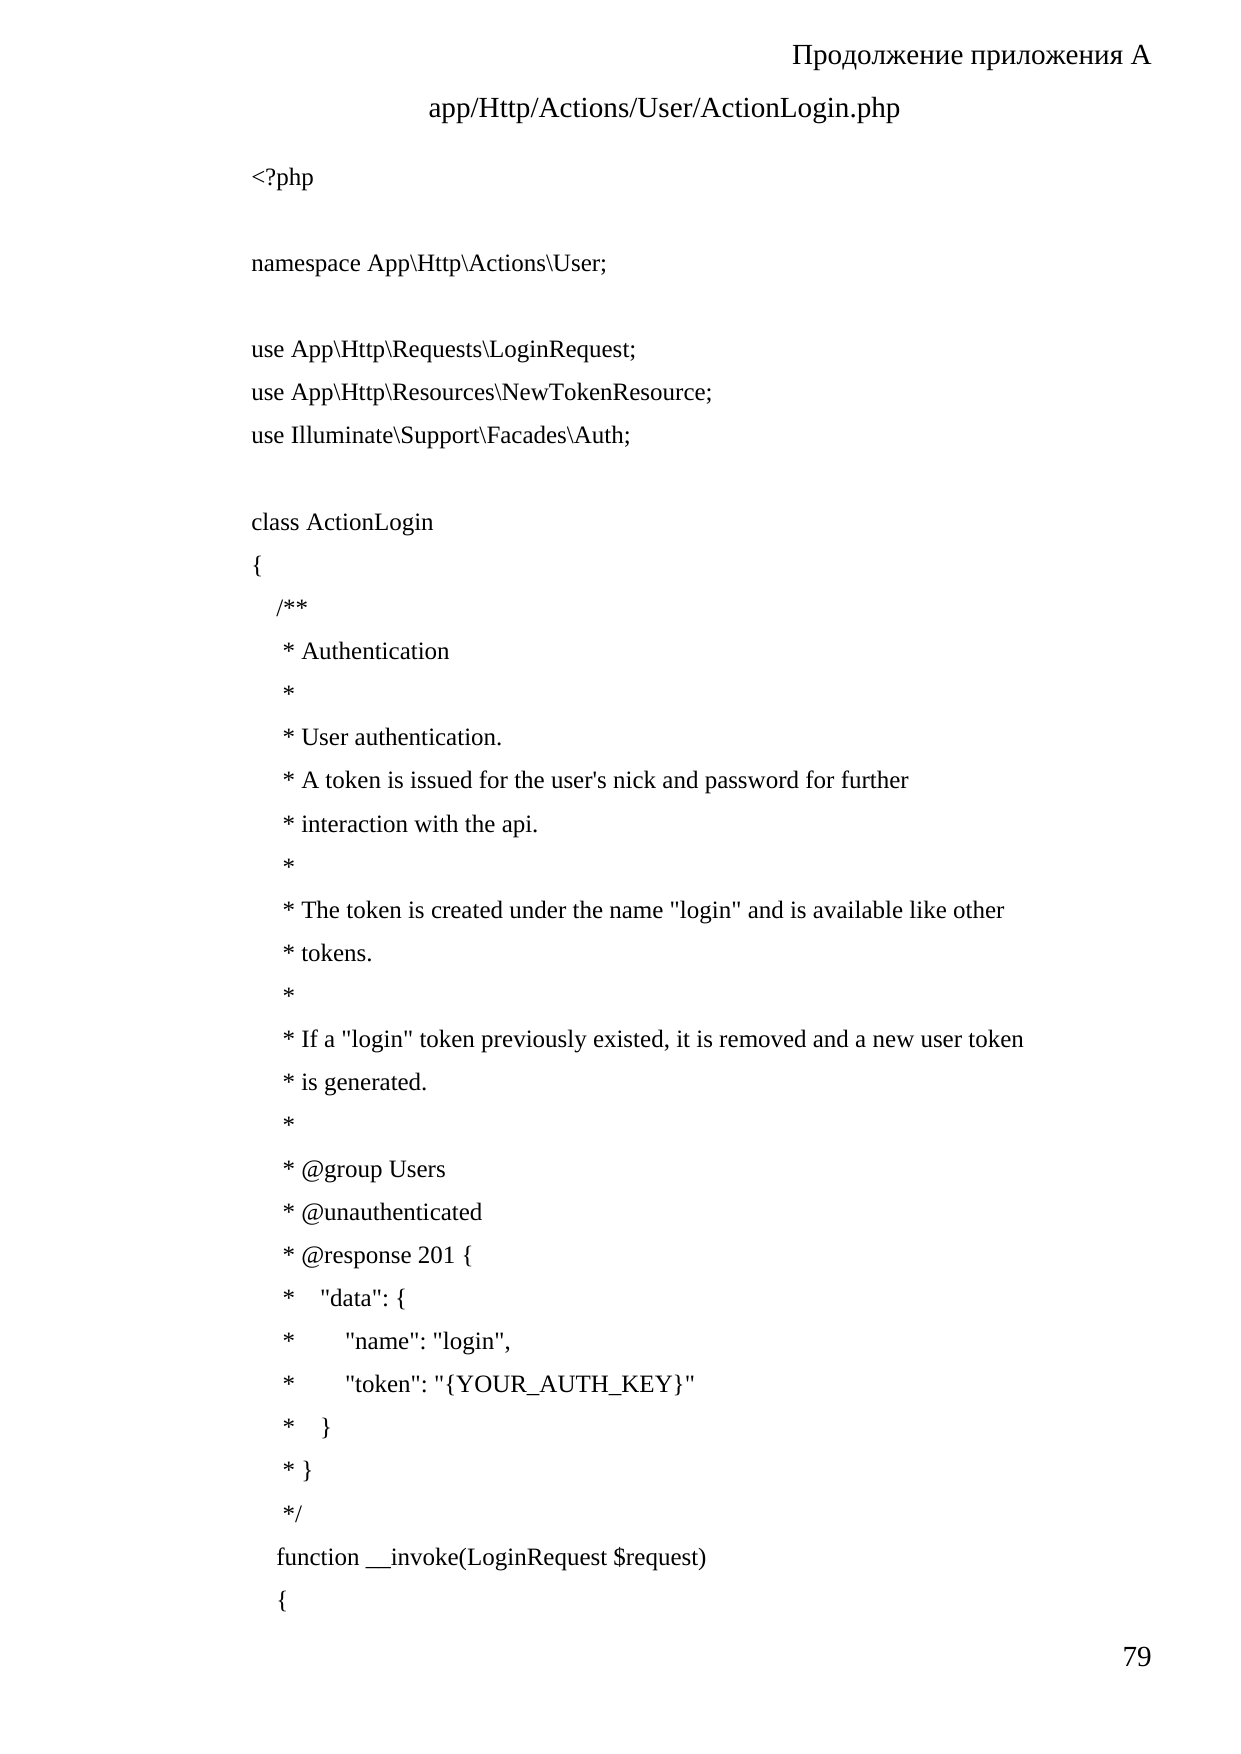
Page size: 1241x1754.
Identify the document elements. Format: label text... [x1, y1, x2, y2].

text * "token": "{YOUR_AUTH_KEY}" [177, 1369, 1152, 1398]
text class ActionLogin [177, 507, 1152, 536]
text * A token is issued for the user's nick and password for further [177, 766, 1152, 794]
text * } [177, 1456, 1152, 1484]
text * Authentication [177, 636, 1152, 665]
text * [177, 852, 1152, 881]
text * [177, 981, 1152, 1010]
text * User authentication. [177, 722, 1152, 751]
text { [177, 550, 1152, 579]
text { [177, 1585, 1152, 1614]
text namespace App\Http\Actions\User; [177, 248, 1152, 277]
text * is generated. [177, 1067, 1152, 1096]
text * interaction with the api. [177, 809, 1152, 837]
text use App\Http\Requests\LoginRequest; [177, 334, 1152, 363]
text * If a "login" token previously existed, it is removed and a new user token [177, 1024, 1152, 1053]
text * "data": { [177, 1283, 1152, 1312]
text * tokens. [177, 938, 1152, 967]
subtitle app/Http/Actions/User/ActionLogin.php [177, 91, 1152, 124]
text use Illuminate\Support\Facades\Auth; [177, 421, 1152, 449]
text function __invoke(LoginRequest $request) [177, 1542, 1152, 1571]
text use App\Http\Resources\NewTokenResource; [177, 377, 1152, 406]
text * @response 201 { [177, 1240, 1152, 1269]
text <?php [177, 162, 1152, 191]
text * @unauthenticated [177, 1197, 1152, 1226]
text */ [177, 1499, 1152, 1527]
text /** [177, 593, 1152, 622]
text * [177, 1111, 1152, 1139]
text * "name": "login", [177, 1326, 1152, 1355]
text * } [177, 1412, 1152, 1441]
text * The token is created under the name "login" and is available like other [177, 895, 1152, 924]
text * [177, 679, 1152, 708]
text * @group Users [177, 1154, 1152, 1182]
